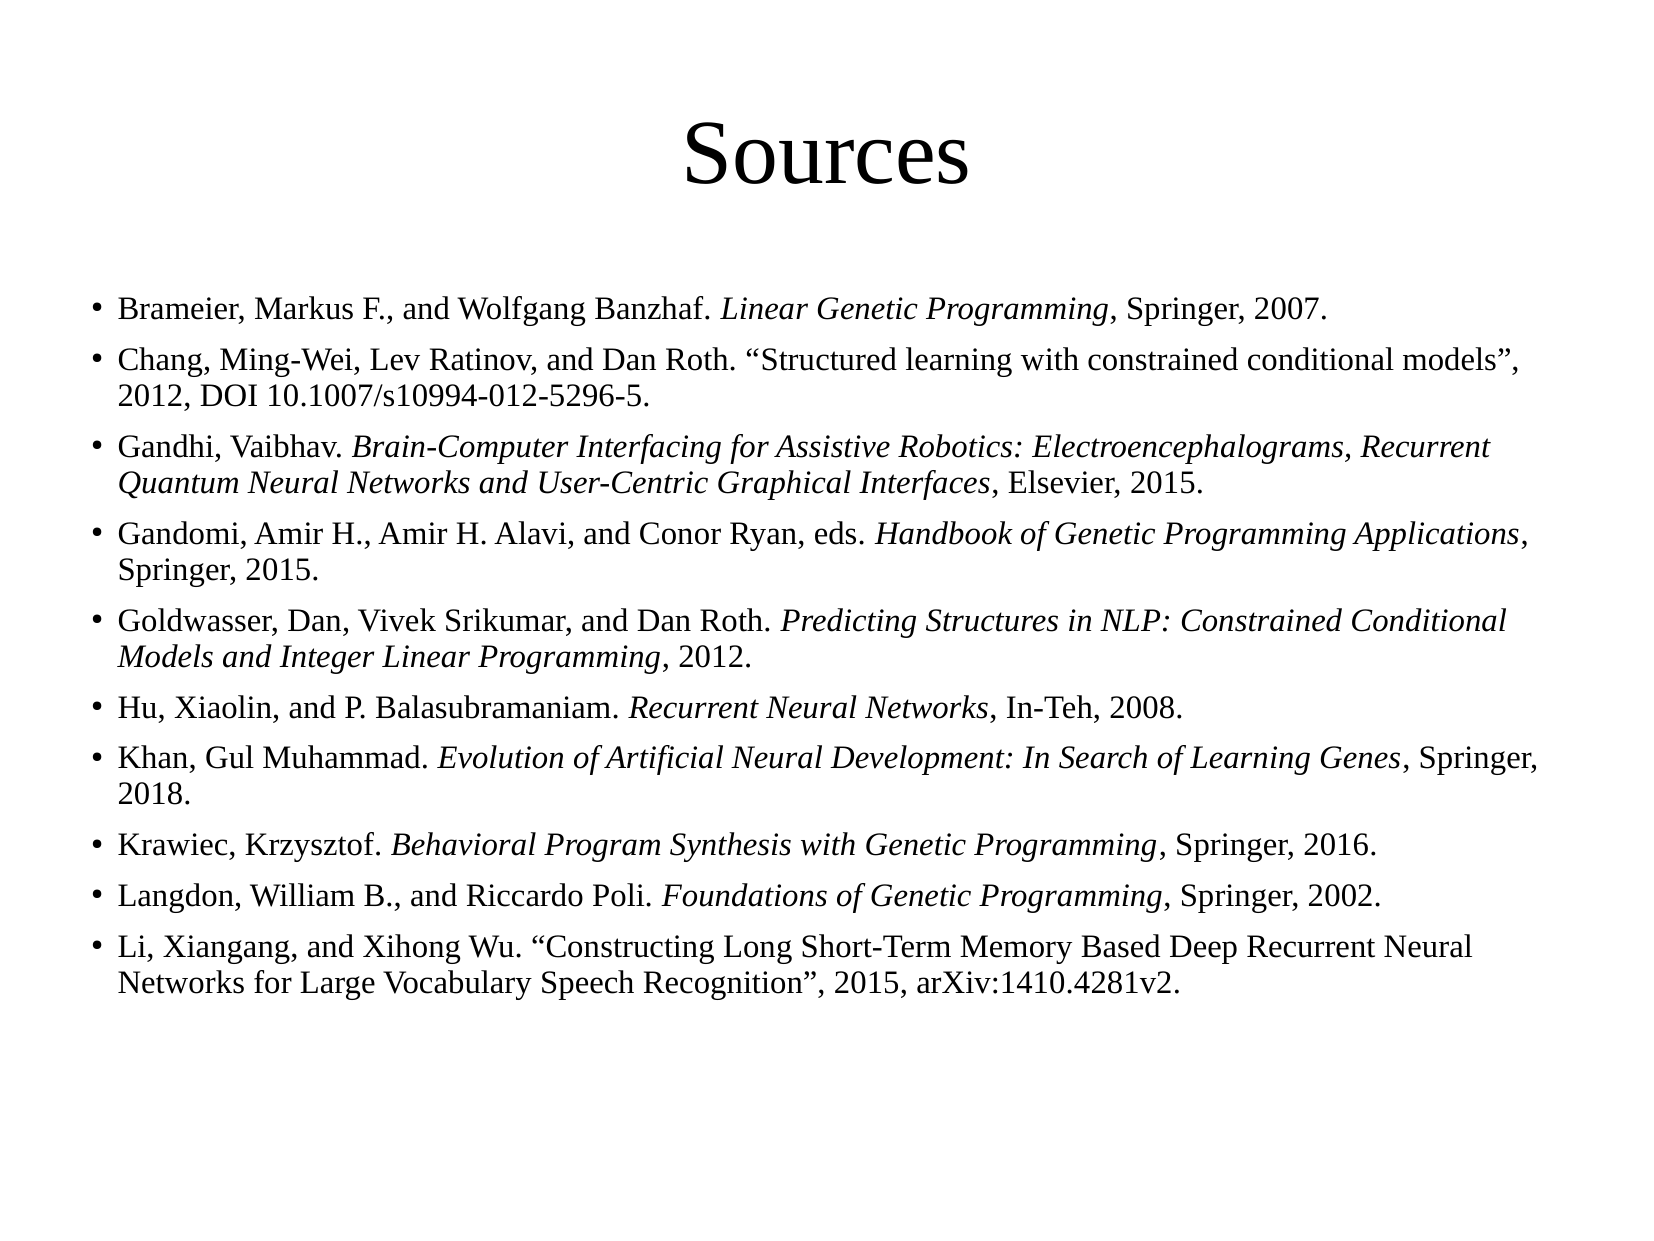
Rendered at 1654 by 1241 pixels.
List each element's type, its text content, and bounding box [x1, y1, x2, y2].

list Brameier, Markus F., and Wolfgang Banzhaf. Linear Genetic Programming, Springer, 2007. Chang, Ming-Wei, Lev Ratinov, and Dan Roth. “Structured learning with constrained conditional models”, 2012, DOI 10.1007/s10994-012-5296-5. Gandhi, Vaibhav. Brain-Computer Interfacing for Assistive Robotics: Electroencephalograms, Recurrent Quantum Neural Networks and User-Centric Graphical Interfaces, Elsevier, 2015. Gandomi, Amir H., Amir H. Alavi, and Conor Ryan, eds. Handbook of Genetic Programming Applications, Springer, 2015. Goldwasser, Dan, Vivek Srikumar, and Dan Roth. Predicting Structures in NLP: Constrained Conditional Models and Integer Linear Programming, 2012. Hu, Xiaolin, and P. Balasubramaniam. Recurrent Neural Networks, In-Teh, 2008. Khan, Gul Muhammad. Evolution of Artificial Neural Development: In Search of Learning Genes, Springer, 2018. Krawiec, Krzysztof. Behavioral Program Synthesis with Genetic Programming, Springer, 2016. Langdon, William B., and Riccardo Poli. Foundations of Genetic Programming, Springer, 2002. Li, Xiangang, and Xihong Wu. “Constructing Long Short-Term Memory Based Deep Recurrent Neural Networks for Large Vocabulary Speech Recognition”, 2015, arXiv:1410.4281v2. [82, 290, 1571, 1010]
title Sources [82, 49, 1571, 257]
